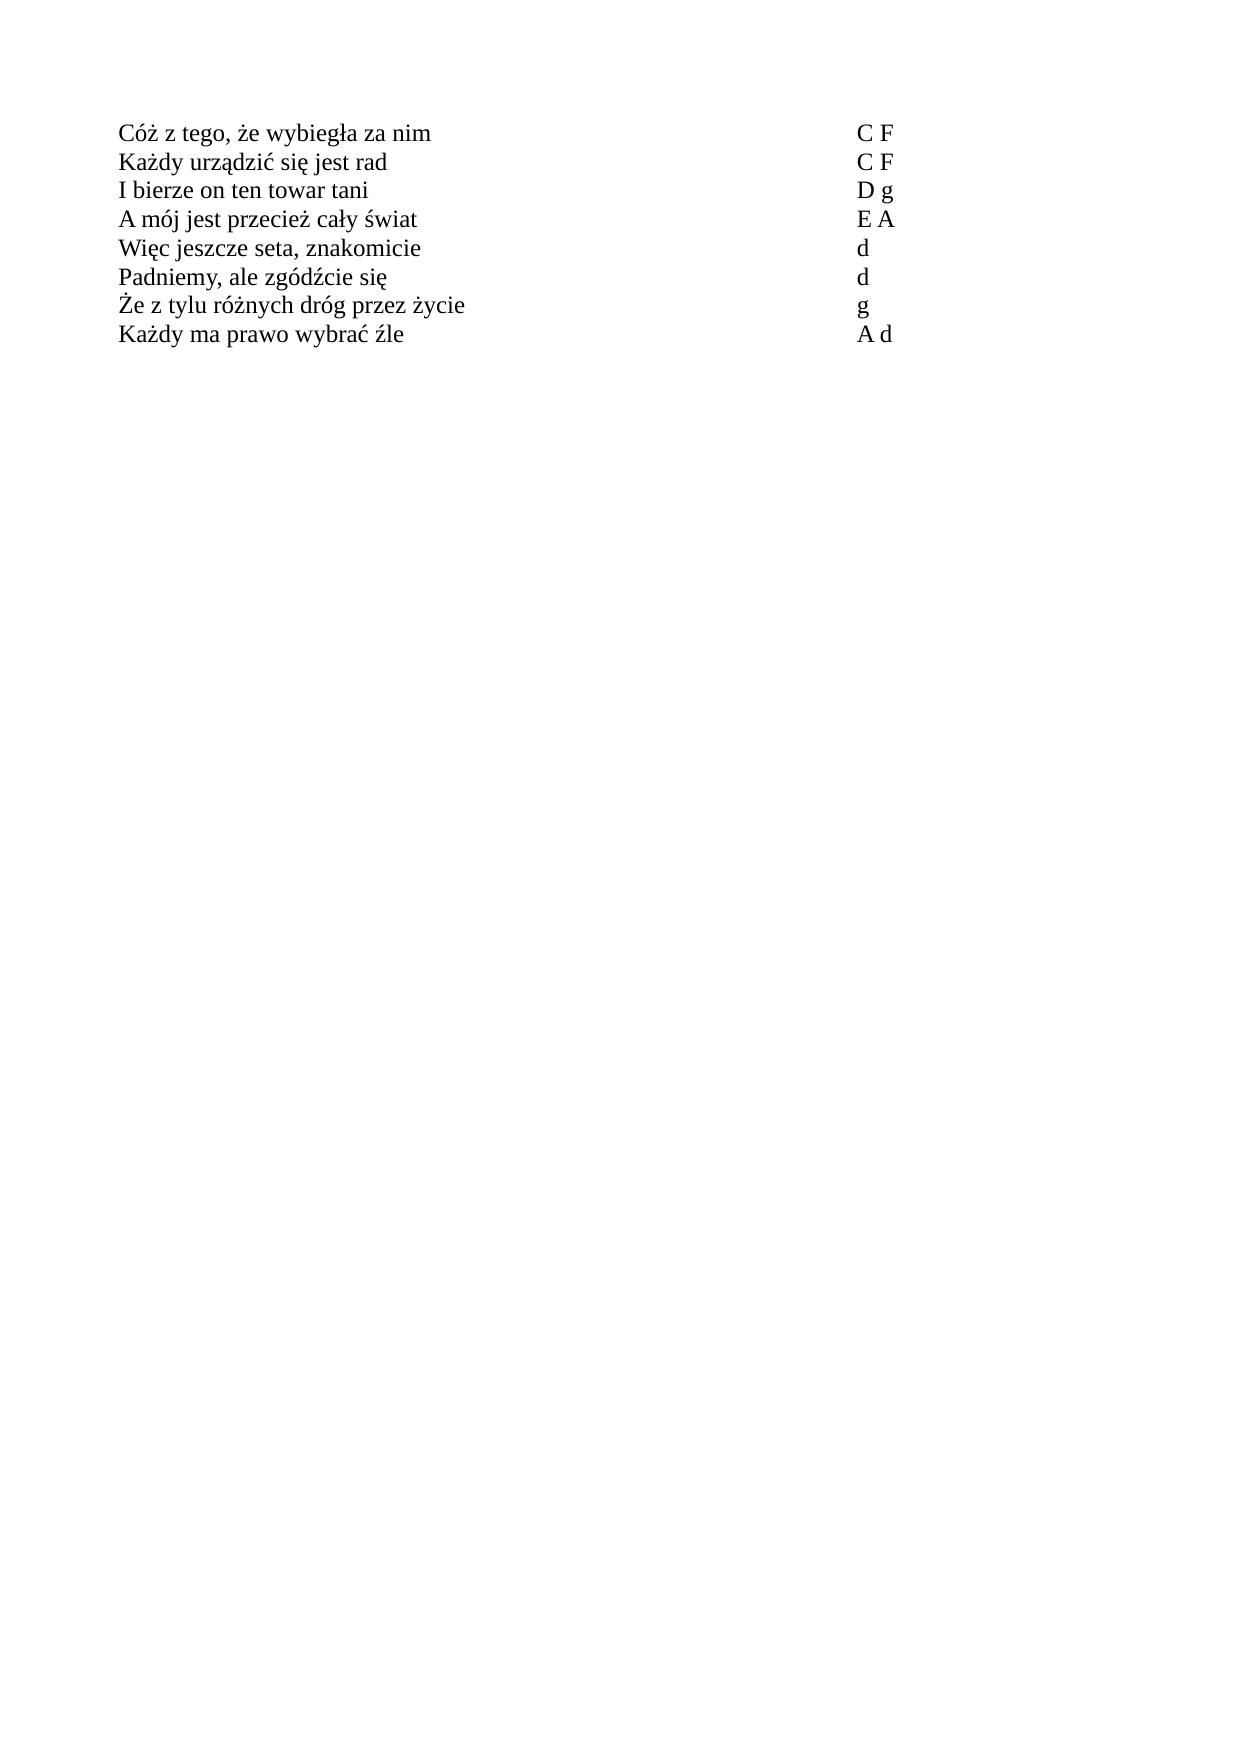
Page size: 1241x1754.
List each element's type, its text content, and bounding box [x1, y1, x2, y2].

text A mój jest przecież cały świat E A [118, 204, 1122, 233]
text Każdy ma prawo wybrać źle A d [118, 319, 1122, 348]
text Że z tylu różnych dróg przez życie g [118, 291, 1122, 319]
text Padniemy, ale zgódźcie się d [118, 262, 1122, 291]
text I bierze on ten towar tani D g [118, 176, 1122, 204]
text Więc jeszcze seta, znakomicie d [118, 233, 1122, 262]
text Każdy urządzić się jest rad C F [118, 147, 1122, 176]
text Cóż z tego, że wybiegła za nim C F [118, 118, 1122, 147]
